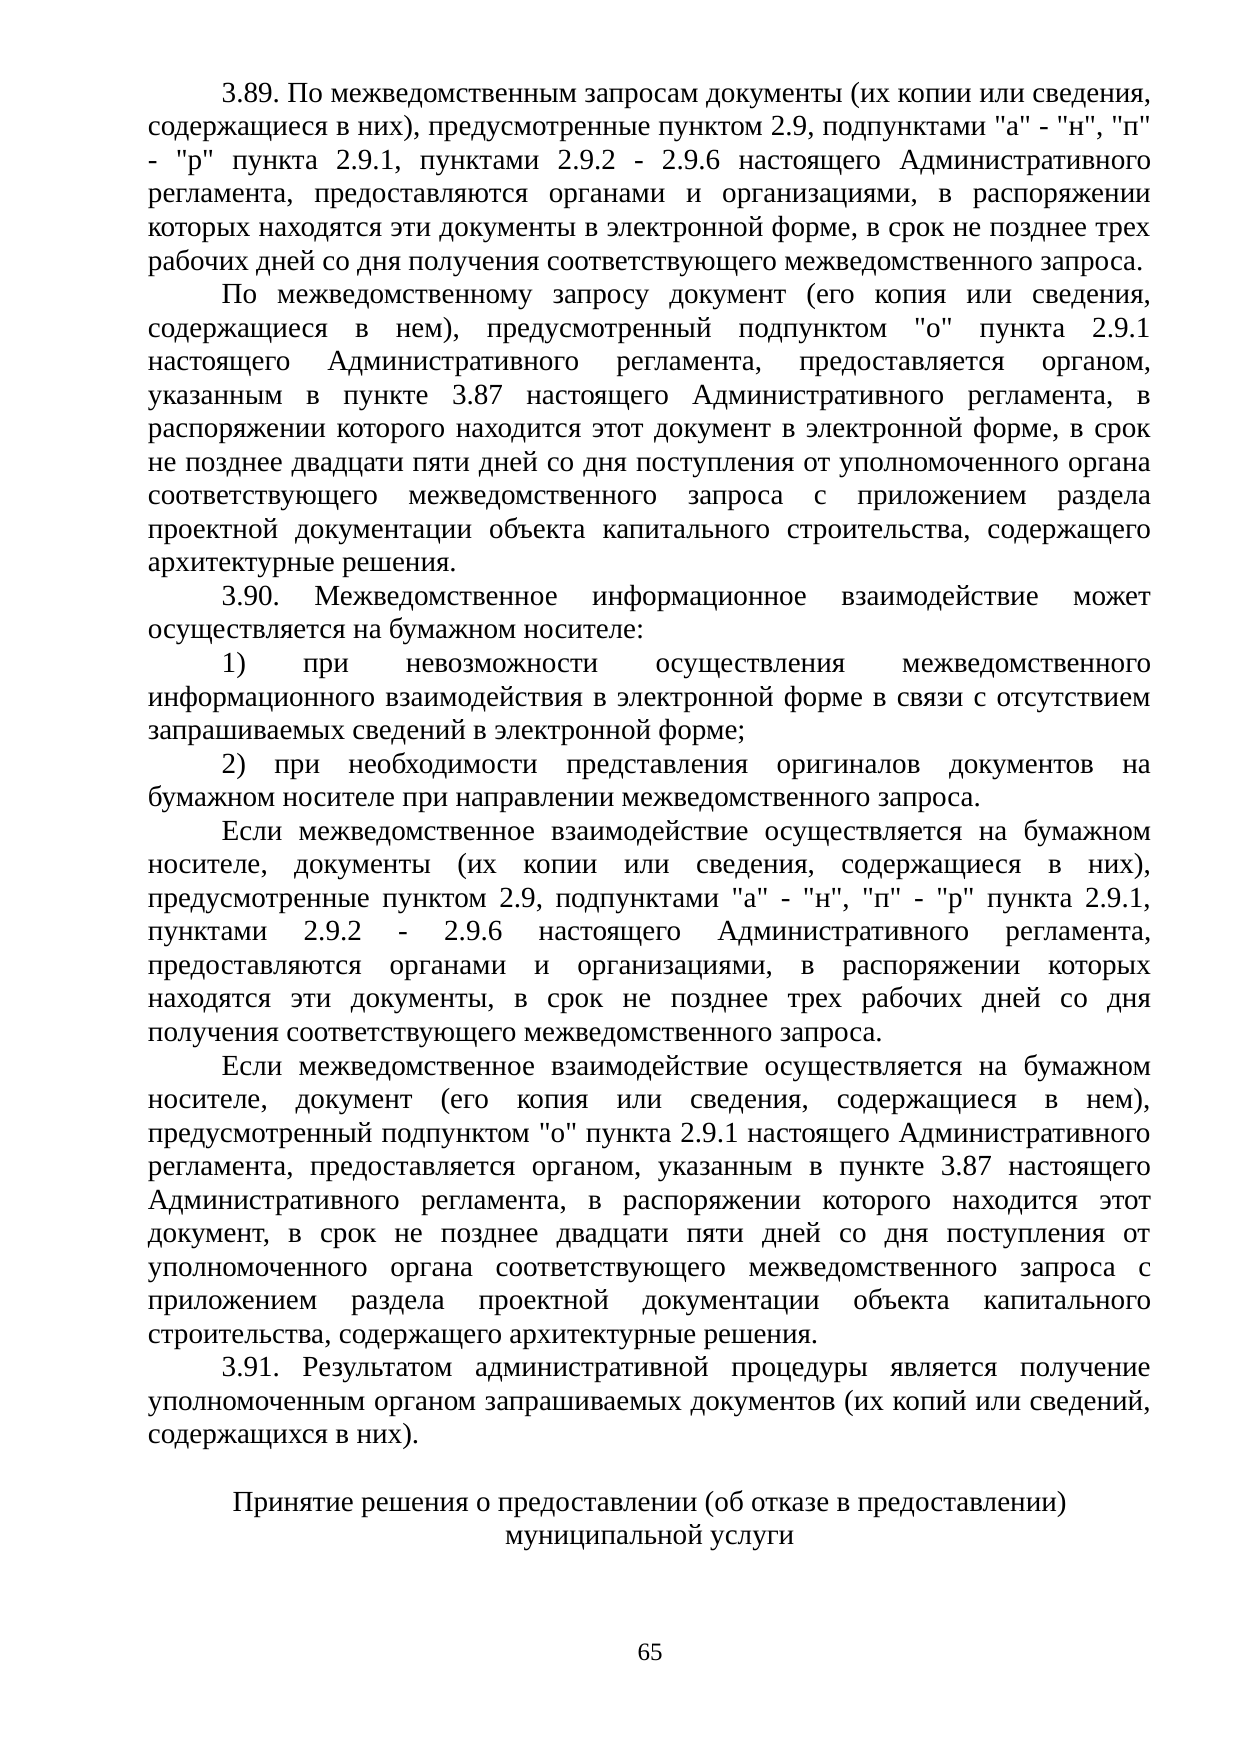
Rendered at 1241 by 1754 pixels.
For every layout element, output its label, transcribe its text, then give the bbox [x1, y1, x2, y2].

text 3.91. Результатом административной процедуры является получение уполномоченным органом запрашиваемых документов (их копий или сведений, содержащихся в них). [148, 1349, 1152, 1450]
text 3.90. Межведомственное информационное взаимодействие может осуществляется на бумажном носителе: [148, 578, 1152, 645]
text 1) при невозможности осуществления межведомственного информационного взаимодействия в электронной форме в связи с отсутствием запрашиваемых сведений в электронной форме; [148, 645, 1152, 746]
text 2) при необходимости представления оригиналов документов на бумажном носителе при направлении межведомственного запроса. [148, 746, 1152, 813]
text Если межведомственное взаимодействие осуществляется на бумажном носителе, документы (их копии или сведения, содержащиеся в них), предусмотренные пунктом 2.9, подпунктами "а" - "н", "п" - "р" пункта 2.9.1, пунктами 2.9.2 - 2.9.6 настоящего Административного регламента, предоставляются органами и организациями, в распоряжении которых находятся эти документы, в срок не позднее трех рабочих дней со дня получения соответствующего межведомственного запроса. [148, 813, 1152, 1048]
text По межведомственному запросу документ (его копия или сведения, содержащиеся в нем), предусмотренный подпунктом "о" пункта 2.9.1 настоящего Административного регламента, предоставляется органом, указанным в пункте 3.87 настоящего Административного регламента, в распоряжении которого находится этот документ в электронной форме, в срок не позднее двадцати пяти дней со дня поступления от уполномоченного органа соответствующего межведомственного запроса с приложением раздела проектной документации объекта капитального строительства, содержащего архитектурные решения. [148, 276, 1152, 578]
text Если межведомственное взаимодействие осуществляется на бумажном носителе, документ (его копия или сведения, содержащиеся в нем), предусмотренный подпунктом "о" пункта 2.9.1 настоящего Административного регламента, предоставляется органом, указанным в пункте 3.87 настоящего Административного регламента, в распоряжении которого находится этот документ, в срок не позднее двадцати пяти дней со дня поступления от уполномоченного органа соответствующего межведомственного запроса с приложением раздела проектной документации объекта капитального строительства, содержащего архитектурные решения. [148, 1048, 1152, 1349]
text 3.89. По межведомственным запросам документы (их копии или сведения, содержащиеся в них), предусмотренные пунктом 2.9, подпунктами "а" - "н", "п" - "р" пункта 2.9.1, пунктами 2.9.2 - 2.9.6 настоящего Административного регламента, предоставляются органами и организациями, в распоряжении которых находятся эти документы в электронной форме, в срок не позднее трех рабочих дней со дня получения соответствующего межведомственного запроса. [148, 75, 1152, 276]
text Принятие решения о предоставлении (об отказе в предоставлении) муниципальной услуги [148, 1484, 1152, 1551]
